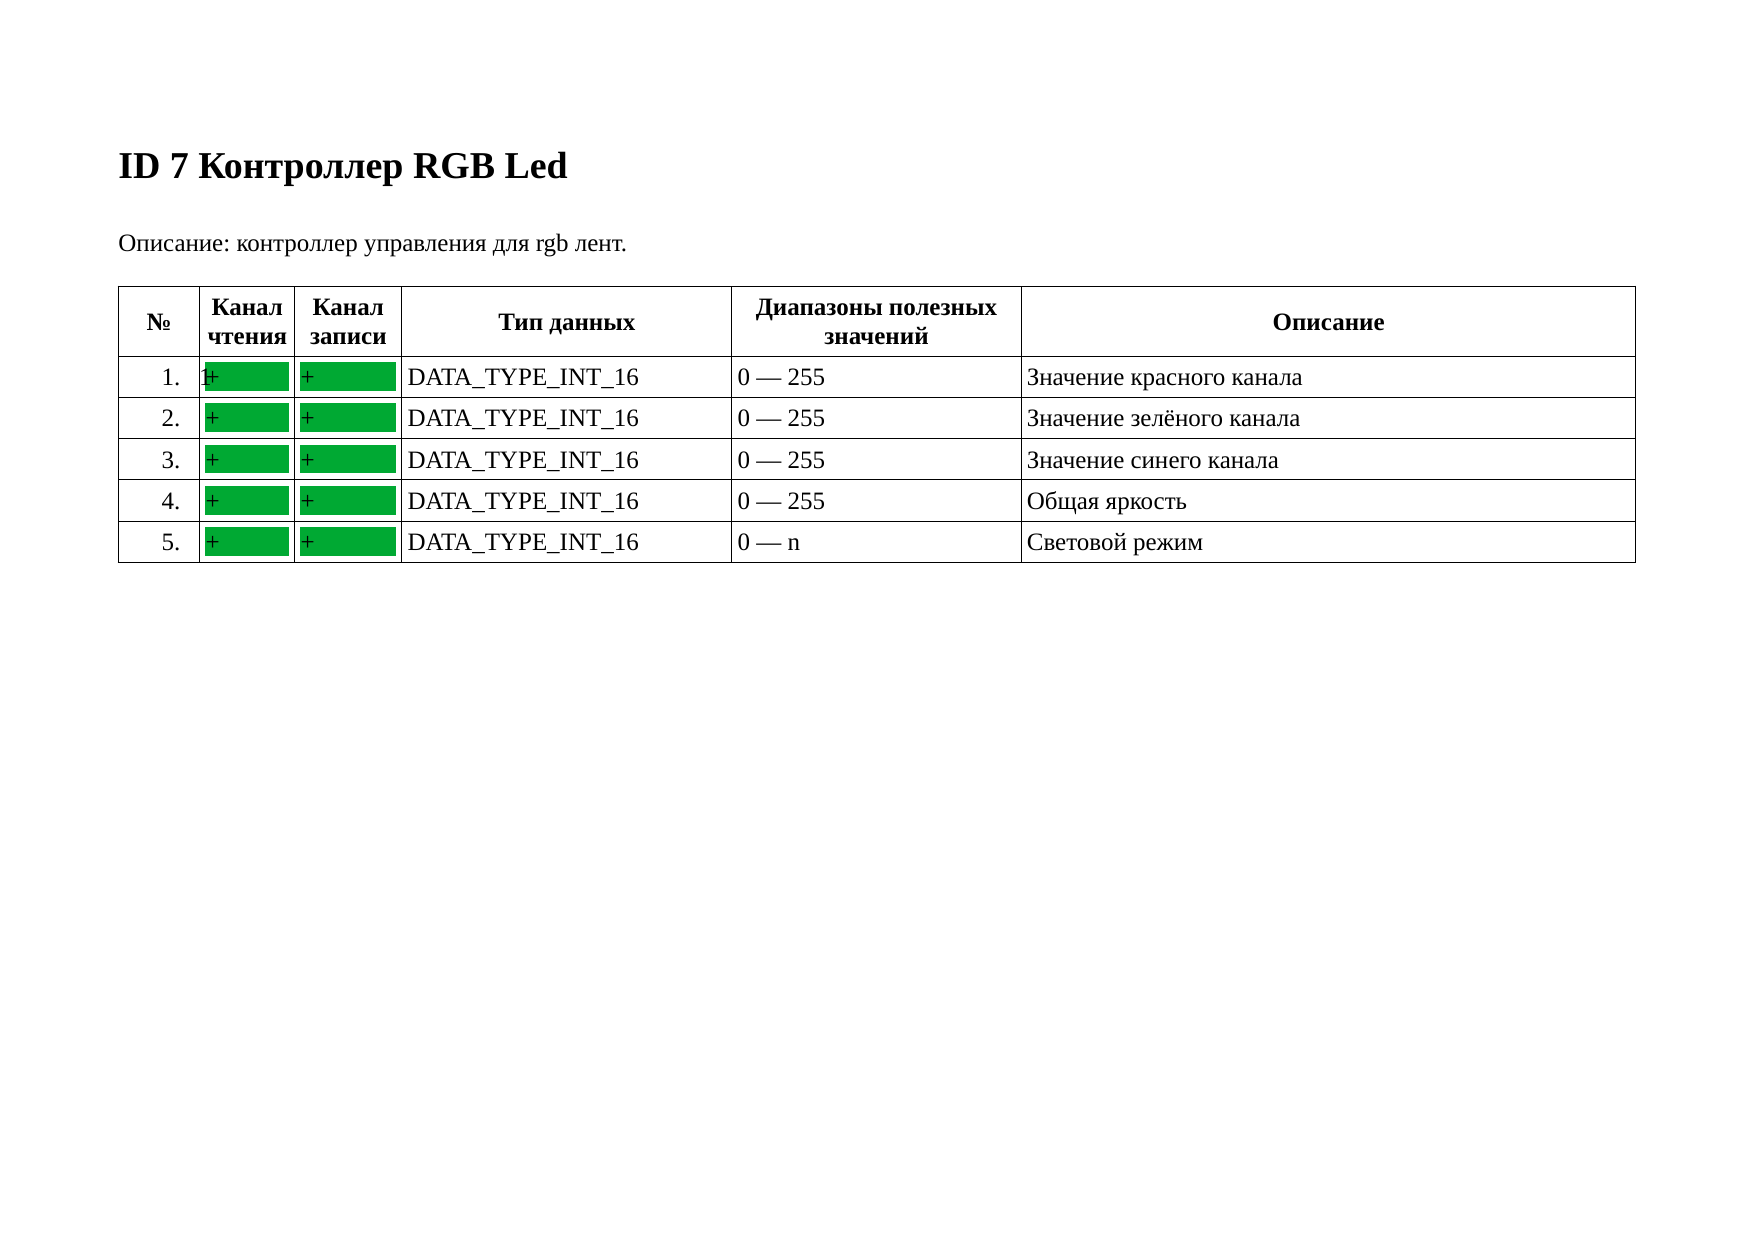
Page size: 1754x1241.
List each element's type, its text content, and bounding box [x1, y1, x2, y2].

table_cell Значение синего канала [1022, 439, 1635, 479]
text Описание: контроллер управления для rgb лент. [118, 228, 1636, 257]
table_cell 1 [119, 357, 199, 397]
table_header Тип данных [402, 287, 731, 356]
table_cell + [295, 522, 401, 562]
table_cell [119, 522, 199, 562]
table_header № [119, 287, 199, 356]
table_cell + [295, 439, 401, 479]
table_cell [119, 398, 199, 438]
table_cell DATA_TYPE_INT_16 [402, 439, 731, 479]
table_cell [119, 480, 199, 521]
table_cell + [200, 439, 294, 479]
table_header Описание [1022, 287, 1635, 356]
subtitle ID 7 Контроллер RGB Led [118, 143, 1636, 187]
table_cell + [200, 522, 294, 562]
table_cell Значение зелёного канала [1022, 398, 1635, 438]
table_cell + [295, 357, 401, 397]
table_cell + [200, 480, 294, 521]
table_cell 0 — 255 [732, 398, 1021, 438]
table_cell [119, 439, 199, 479]
table_cell 0 — n [732, 522, 1021, 562]
table_cell DATA_TYPE_INT_16 [402, 357, 731, 397]
table_cell 0 — 255 [732, 439, 1021, 479]
table_header Канал чтения [200, 287, 294, 356]
table_cell Световой режим [1022, 522, 1635, 562]
table_cell 0 — 255 [732, 480, 1021, 521]
table_header Диапазоны полезных значений [732, 287, 1021, 356]
table_cell + [295, 398, 401, 438]
table_header Канал записи [295, 287, 401, 356]
table_cell DATA_TYPE_INT_16 [402, 522, 731, 562]
table_cell Значение красного канала [1022, 357, 1635, 397]
table_cell DATA_TYPE_INT_16 [402, 480, 731, 521]
table_cell 0 — 255 [732, 357, 1021, 397]
table_cell + [200, 398, 294, 438]
table_cell + [295, 480, 401, 521]
table_cell + [200, 357, 294, 397]
table_cell DATA_TYPE_INT_16 [402, 398, 731, 438]
table_cell Общая яркость [1022, 480, 1635, 521]
